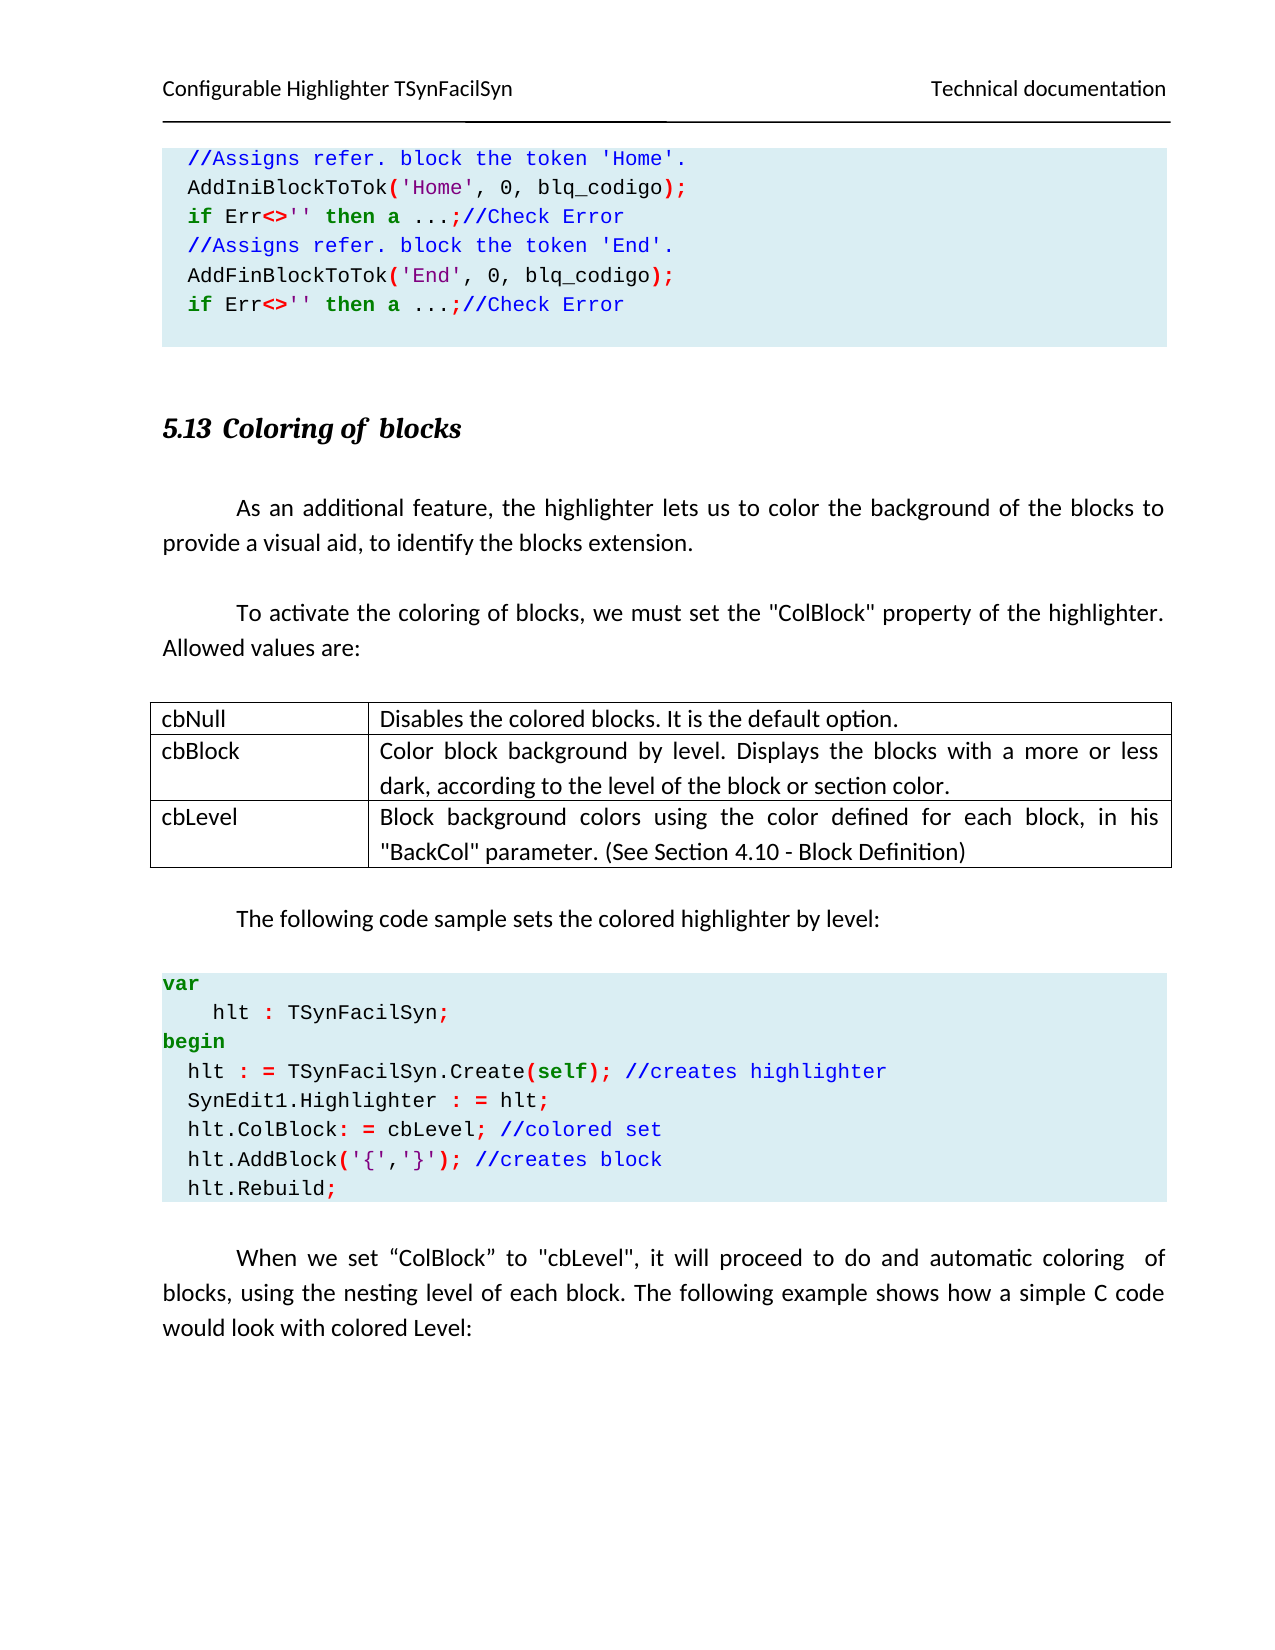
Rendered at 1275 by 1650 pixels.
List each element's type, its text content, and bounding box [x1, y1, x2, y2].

text AddFinBlockToTok('End', 0, blq_codigo); [162, 265, 1167, 288]
text hlt : TSynFacilSyn; [162, 1002, 1167, 1026]
subtitle Coloring of blocks [162, 412, 1167, 446]
text if Err<>'' then a ...;//Check Error [162, 206, 1167, 230]
table_cell Color block background by level. Displays the blocks with a more or less dark, according to the level of the block or section color. [369, 735, 1171, 800]
text hlt.AddBlock('{','}'); //creates block [162, 1149, 1167, 1172]
text AddIniBlockToTok('Home', 0, blq_codigo); [162, 177, 1167, 201]
text As an additional feature, the highlighter lets us to color the background of the blocks to provide a visual aid, to identify the blocks extension. [162, 492, 1167, 558]
text The following code sample sets the colored highlighter by level: [162, 903, 1167, 933]
table_header Disables the colored blocks. It is the default option. [369, 703, 1171, 734]
text if Err<>'' then a ...;//Check Error [162, 294, 1167, 318]
text var [162, 973, 1167, 997]
table_cell cbBlock [151, 735, 368, 800]
text hlt.ColBlock: = cbLevel; //colored set [162, 1119, 1167, 1143]
text hlt : = TSynFacilSyn.Create(self); //creates highlighter [162, 1061, 1167, 1084]
text SynEdit1.Highlighter : = hlt; [162, 1090, 1167, 1114]
text hlt.Rebuild; [162, 1178, 1167, 1202]
text //Assigns refer. block the token 'End'. [162, 235, 1167, 259]
table_header cbNull [151, 703, 368, 734]
text To activate the coloring of blocks, we must set the "ColBlock" property of the highlighter. Allowed values ​​are: [162, 597, 1167, 663]
table_cell Block background colors using the color defined for each block, in his "BackCol" parameter. (See Section 4.10 - Block Definition) [369, 801, 1171, 867]
table_cell cbLevel [151, 801, 368, 867]
text //Assigns refer. block the token 'Home'. [162, 148, 1167, 171]
text begin [162, 1032, 1167, 1055]
text When we set “ColBlock” to "cbLevel", it will proceed to do and automatic coloring of blocks, using the nesting level of each block. The following example shows how a simple C code would look with colored Level: [162, 1242, 1167, 1343]
